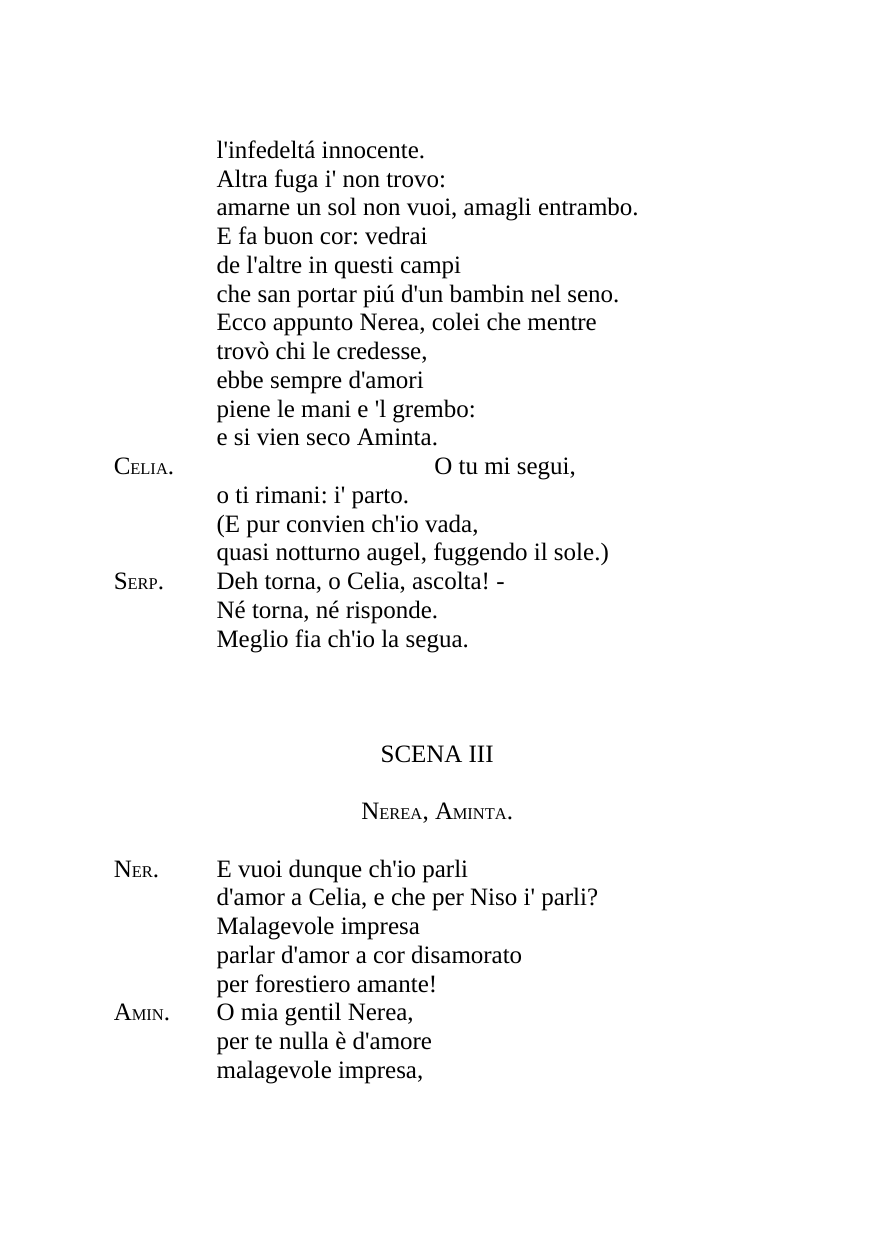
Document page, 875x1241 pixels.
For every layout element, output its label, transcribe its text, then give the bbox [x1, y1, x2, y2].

text SCENA III [106, 739, 768, 767]
table_cell Celia. [106, 451, 209, 566]
table_cell O tu mi segui, o ti rimani: i' parto. (E pur convien ch'io vada, quasi notturno augel, fuggendo il sole.) [209, 451, 768, 566]
table_header E vuoi dunque ch'io parli d'amor a Celia, e che per Niso i' parli? Malagevole impresa parlar d'amor a cor disamorato per forestiero amante! [209, 854, 768, 997]
table_cell [106, 135, 209, 451]
table_cell O mia gentil Nerea, per te nulla è d'amore malagevole impresa, [209, 998, 768, 1084]
table_cell Amin. [106, 998, 209, 1084]
text Nerea, Aminta. [106, 796, 768, 825]
table_cell Deh torna, o Celia, ascolta! - Né torna, né risponde. Meglio fia ch'io la segua. [209, 566, 768, 652]
table_header Ner. [106, 854, 209, 997]
table_cell Serp. [106, 566, 209, 652]
table_cell l'infedeltá innocente. Altra fuga i' non trovo: amarne un sol non vuoi, amagli entrambo. E fa buon cor: vedrai de l'altre in questi campi che san portar piú d'un bambin nel seno. Ecco appunto Nerea, colei che mentre trovò chi le credesse, ebbe sempre d'amori piene le mani e 'l grembo: e si vien seco Aminta. [209, 135, 768, 451]
